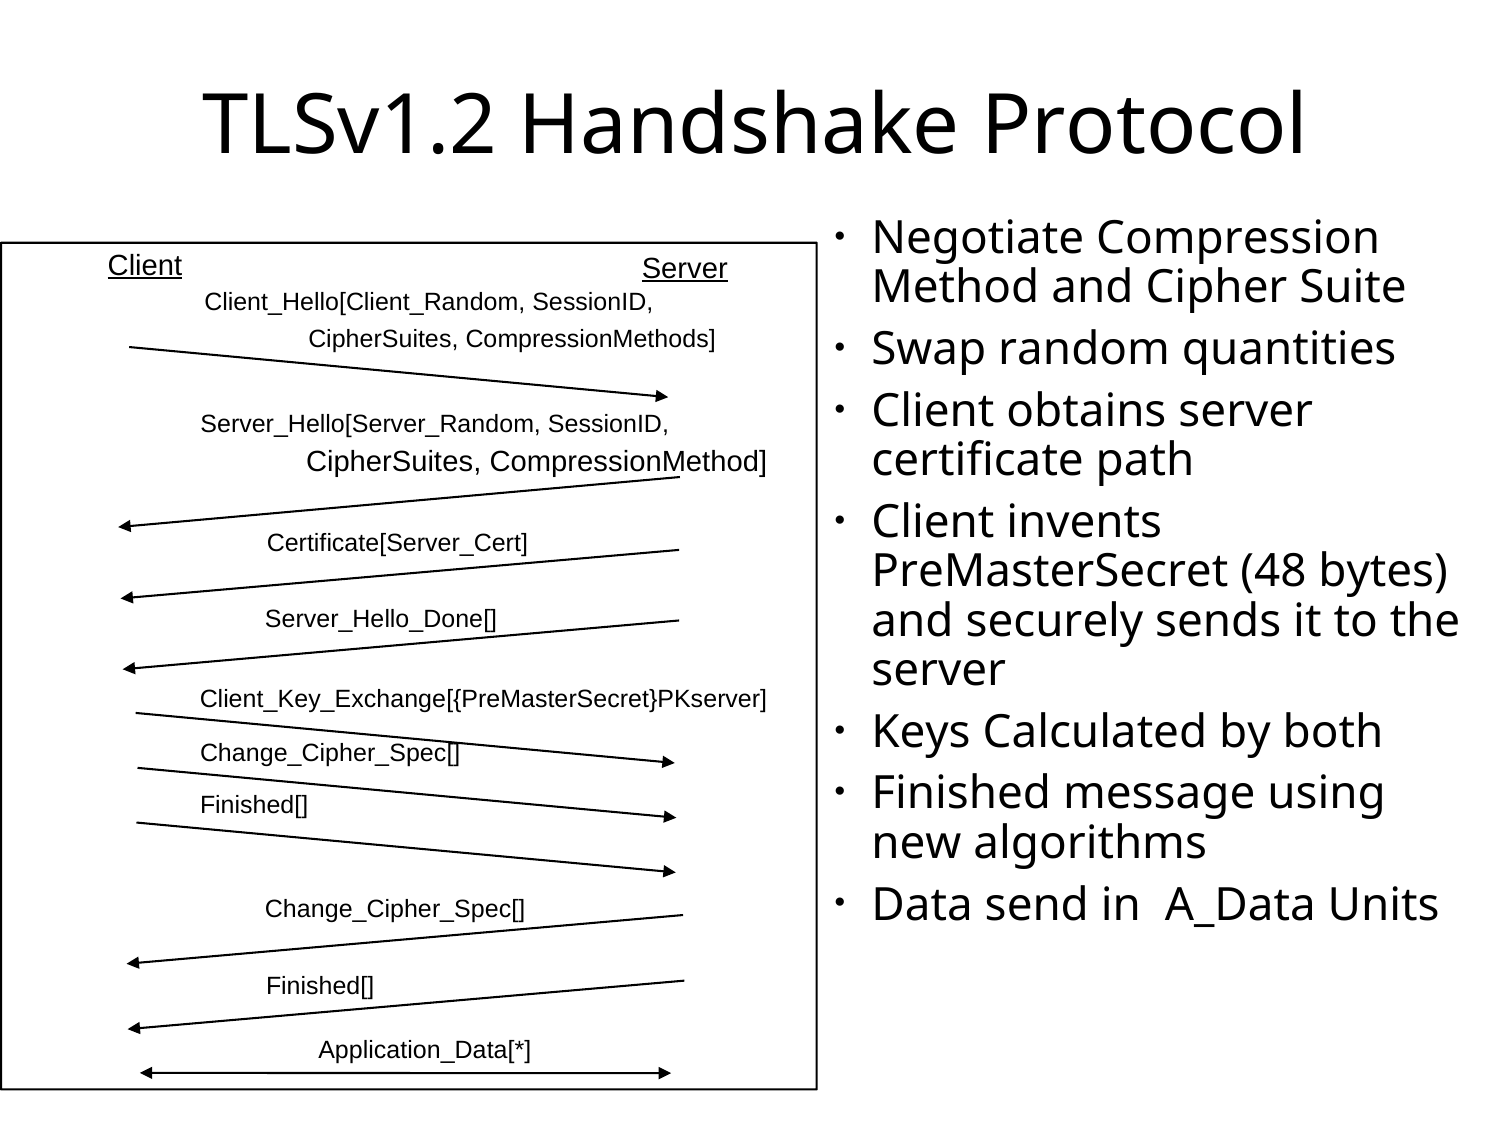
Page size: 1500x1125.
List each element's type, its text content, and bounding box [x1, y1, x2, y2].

text_box Change_Cipher_Spec[] [513, 917, 674, 932]
text_box Certificate[Server_Cert] [252, 522, 669, 565]
text_box Finished[] [324, 783, 389, 790]
text_box Application_Data[*] [303, 1029, 683, 1072]
text_box Client_Key_Exchange[{PreMasterSecret}PKserver] [184, 678, 928, 721]
text_box Negotiate Compression Method and Cipher Suite Swap random quantities Client obtains server certificate path Client invents PreMasterSecret (48 bytes) and securely sends it to the server Keys Calculated by both Finished message using new algorithms Data send in A_Data Units [819, 206, 1500, 1105]
text_box TLSv1.2 Handshake Protocol [118, 39, 1394, 178]
text_box Change_Cipher_Spec[] [363, 732, 618, 756]
text_box Finished[] [251, 964, 455, 1008]
text_box Client_Hello[Client_Random, SessionID, [189, 281, 899, 324]
text_box Server_Hello_Done[] [250, 598, 616, 641]
text_box Server [627, 245, 762, 281]
text_box Change_Cipher_Spec[] [185, 732, 618, 775]
text_box CipherSuites, CompressionMethod] [291, 438, 924, 486]
text_box CipherSuites, CompressionMethods] [293, 317, 926, 361]
text_box Finished[] [394, 1002, 455, 1008]
text_box Change_Cipher_Spec[] [250, 888, 674, 932]
text_box Server_Hello[Server_Random, SessionID, [185, 403, 880, 446]
text_box Certificate[Server_Cert] [529, 552, 669, 565]
text_box Client [92, 241, 221, 290]
text_box Finished[] [185, 783, 389, 827]
text_box Server_Hello_Done[] [469, 628, 616, 641]
